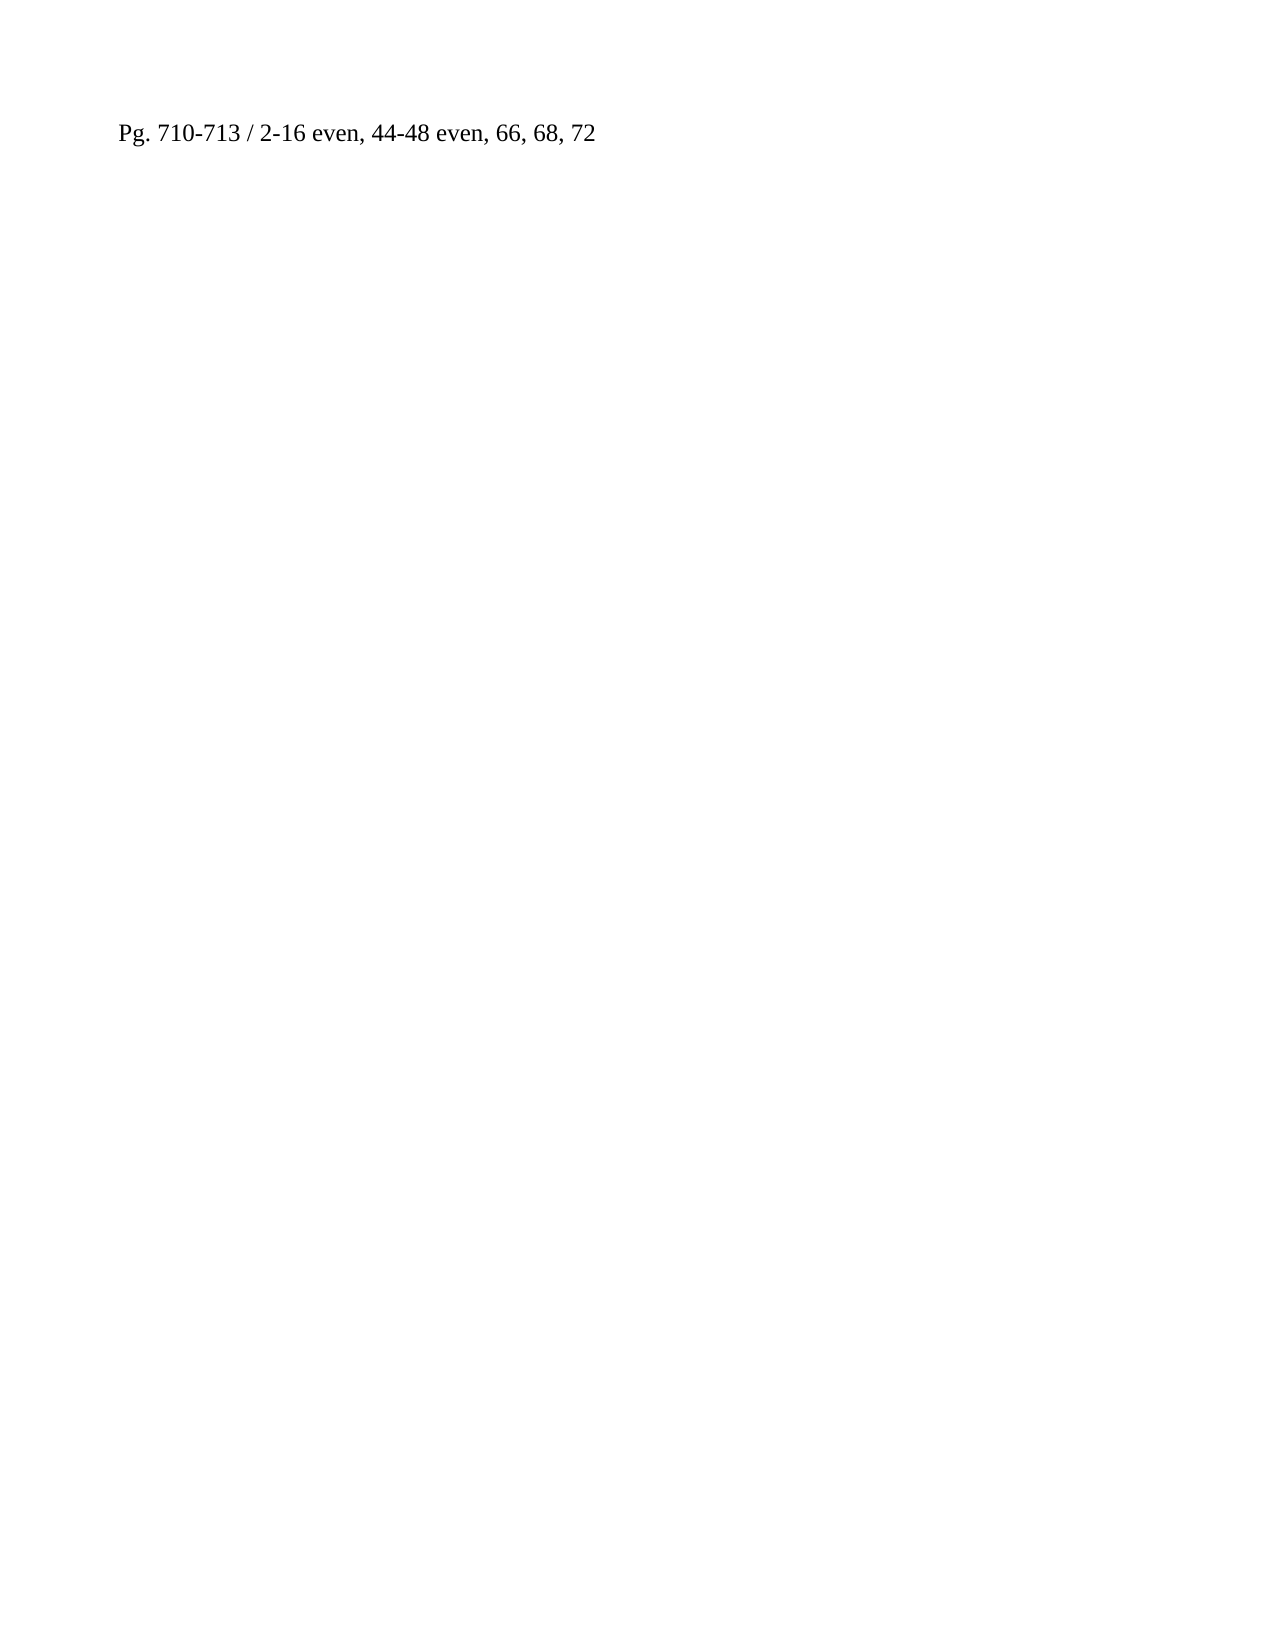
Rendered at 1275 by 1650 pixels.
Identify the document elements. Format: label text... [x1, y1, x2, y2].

text Pg. 710-713 / 2-16 even, 44-48 even, 66, 68, 72 [118, 118, 1157, 147]
